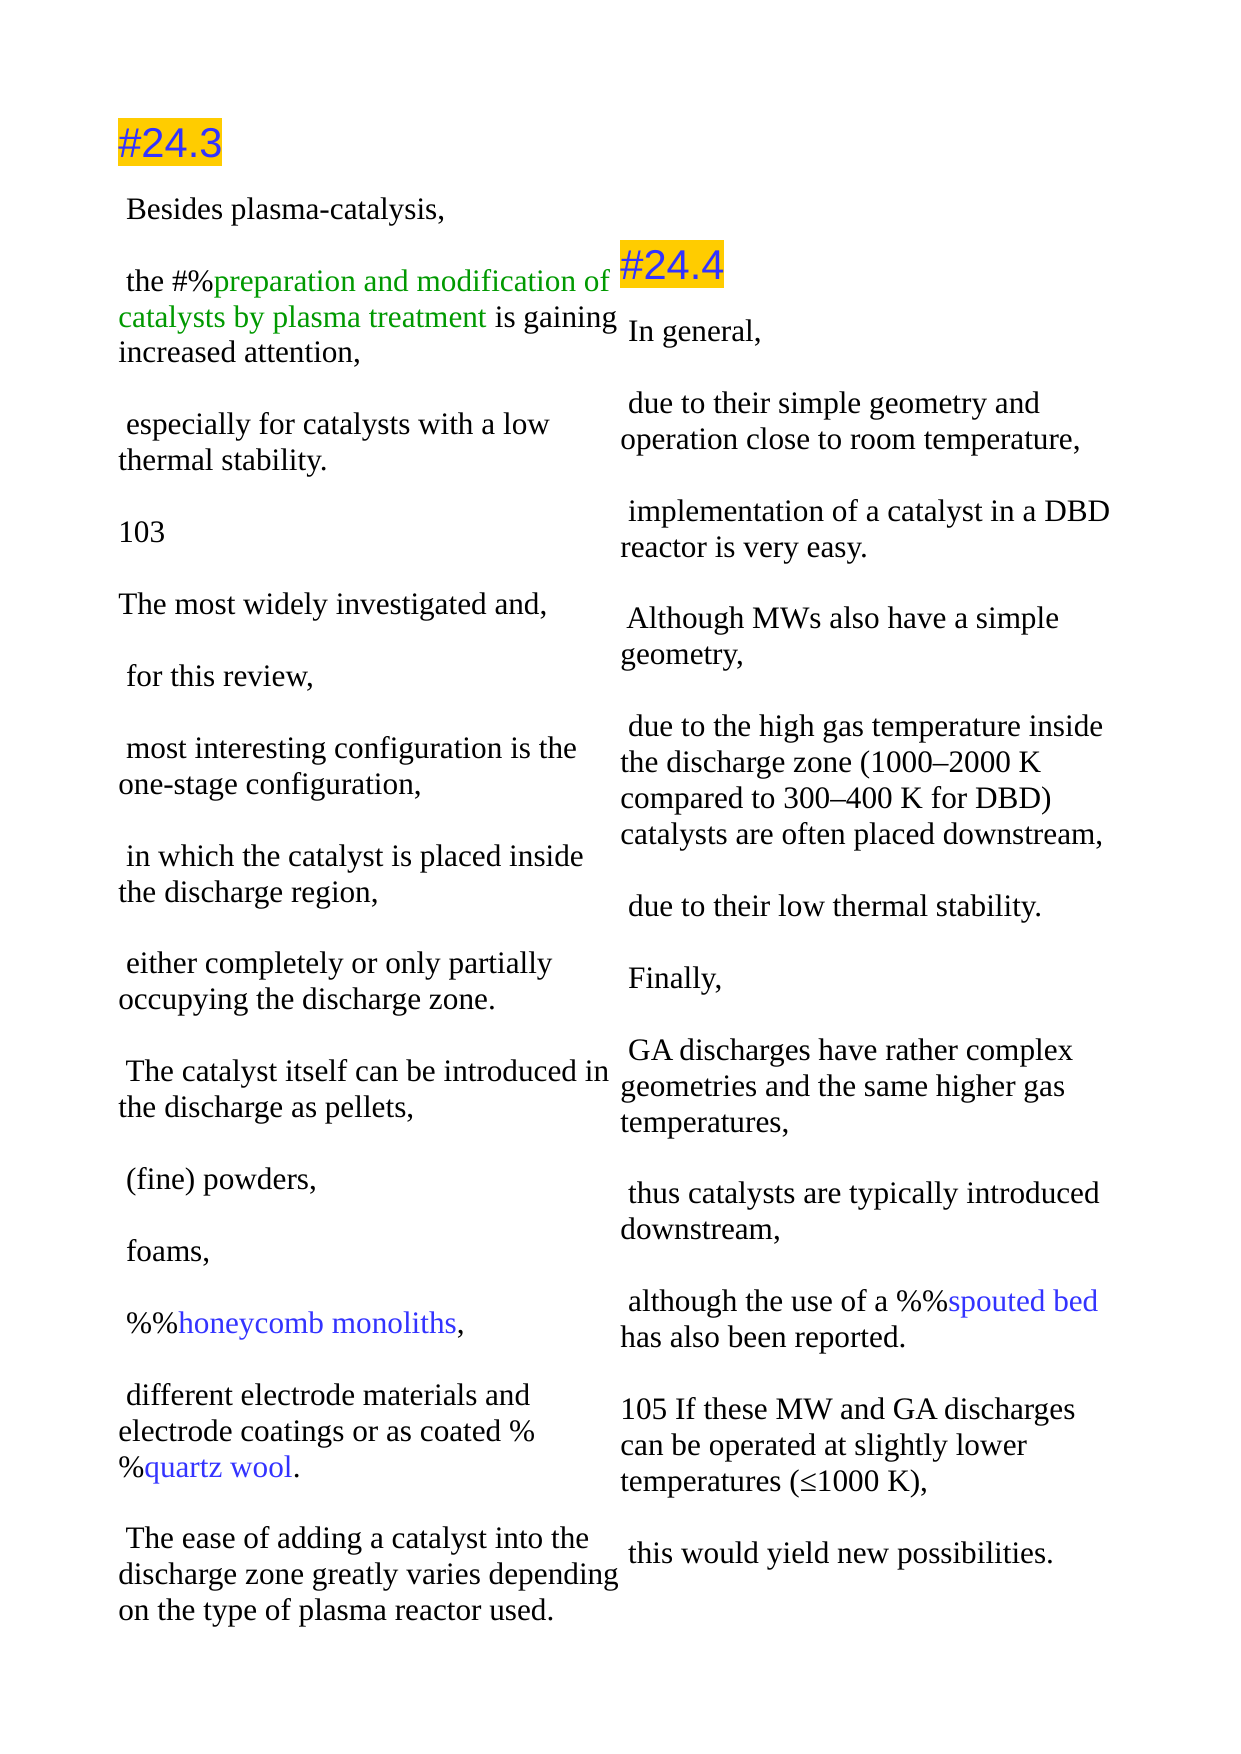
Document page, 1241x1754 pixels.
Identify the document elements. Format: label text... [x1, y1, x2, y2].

text %%honeycomb monoliths, [118, 1304, 620, 1340]
text In general, [620, 312, 1122, 348]
text due to their simple geometry and operation close to room temperature, [620, 384, 1122, 456]
text GA discharges have rather complex geometries and the same higher gas temperatures, [620, 1031, 1122, 1139]
text either completely or only partially occupying the discharge zone. [118, 945, 620, 1017]
text Besides plasma-catalysis, [118, 190, 620, 226]
text this would yield new possibilities. [620, 1534, 1122, 1570]
text Although MWs also have a simple geometry, [620, 600, 1122, 672]
text #24.4 [620, 240, 1122, 288]
text The most widely investigated and, [118, 585, 620, 621]
text most interesting configuration is the one-stage configuration, [118, 729, 620, 801]
text for this review, [118, 657, 620, 693]
text (fine) powders, [118, 1160, 620, 1196]
text due to their low thermal stability. [620, 887, 1122, 923]
text the #%preparation and modification of catalysts by plasma treatment is gaining increased attention, [118, 262, 620, 370]
text Finally, [620, 959, 1122, 995]
text The ease of adding a catalyst into the discharge zone greatly varies depending on the type of plasma reactor used. [118, 1520, 620, 1627]
text different electrode materials and electrode coatings or as coated %%quartz wool. [118, 1376, 620, 1484]
text #24.3 [118, 118, 620, 166]
text especially for catalysts with a low thermal stability. [118, 406, 620, 477]
text although the use of a %%spouted bed has also been reported. [620, 1282, 1122, 1354]
text The catalyst itself can be introduced in the discharge as pellets, [118, 1052, 620, 1124]
text in which the catalyst is placed inside the discharge region, [118, 837, 620, 909]
text due to the high gas temperature inside the discharge zone (1000–2000 K compared to 300–400 K for DBD) catalysts are often placed downstream, [620, 707, 1122, 851]
text foams, [118, 1232, 620, 1268]
text thus catalysts are typically introduced downstream, [620, 1175, 1122, 1247]
text 105 If these MW and GA discharges can be operated at slightly lower temperatures (≤1000 K), [620, 1390, 1122, 1498]
text 103 [118, 513, 620, 549]
text implementation of a catalyst in a DBD reactor is very easy. [620, 492, 1122, 564]
